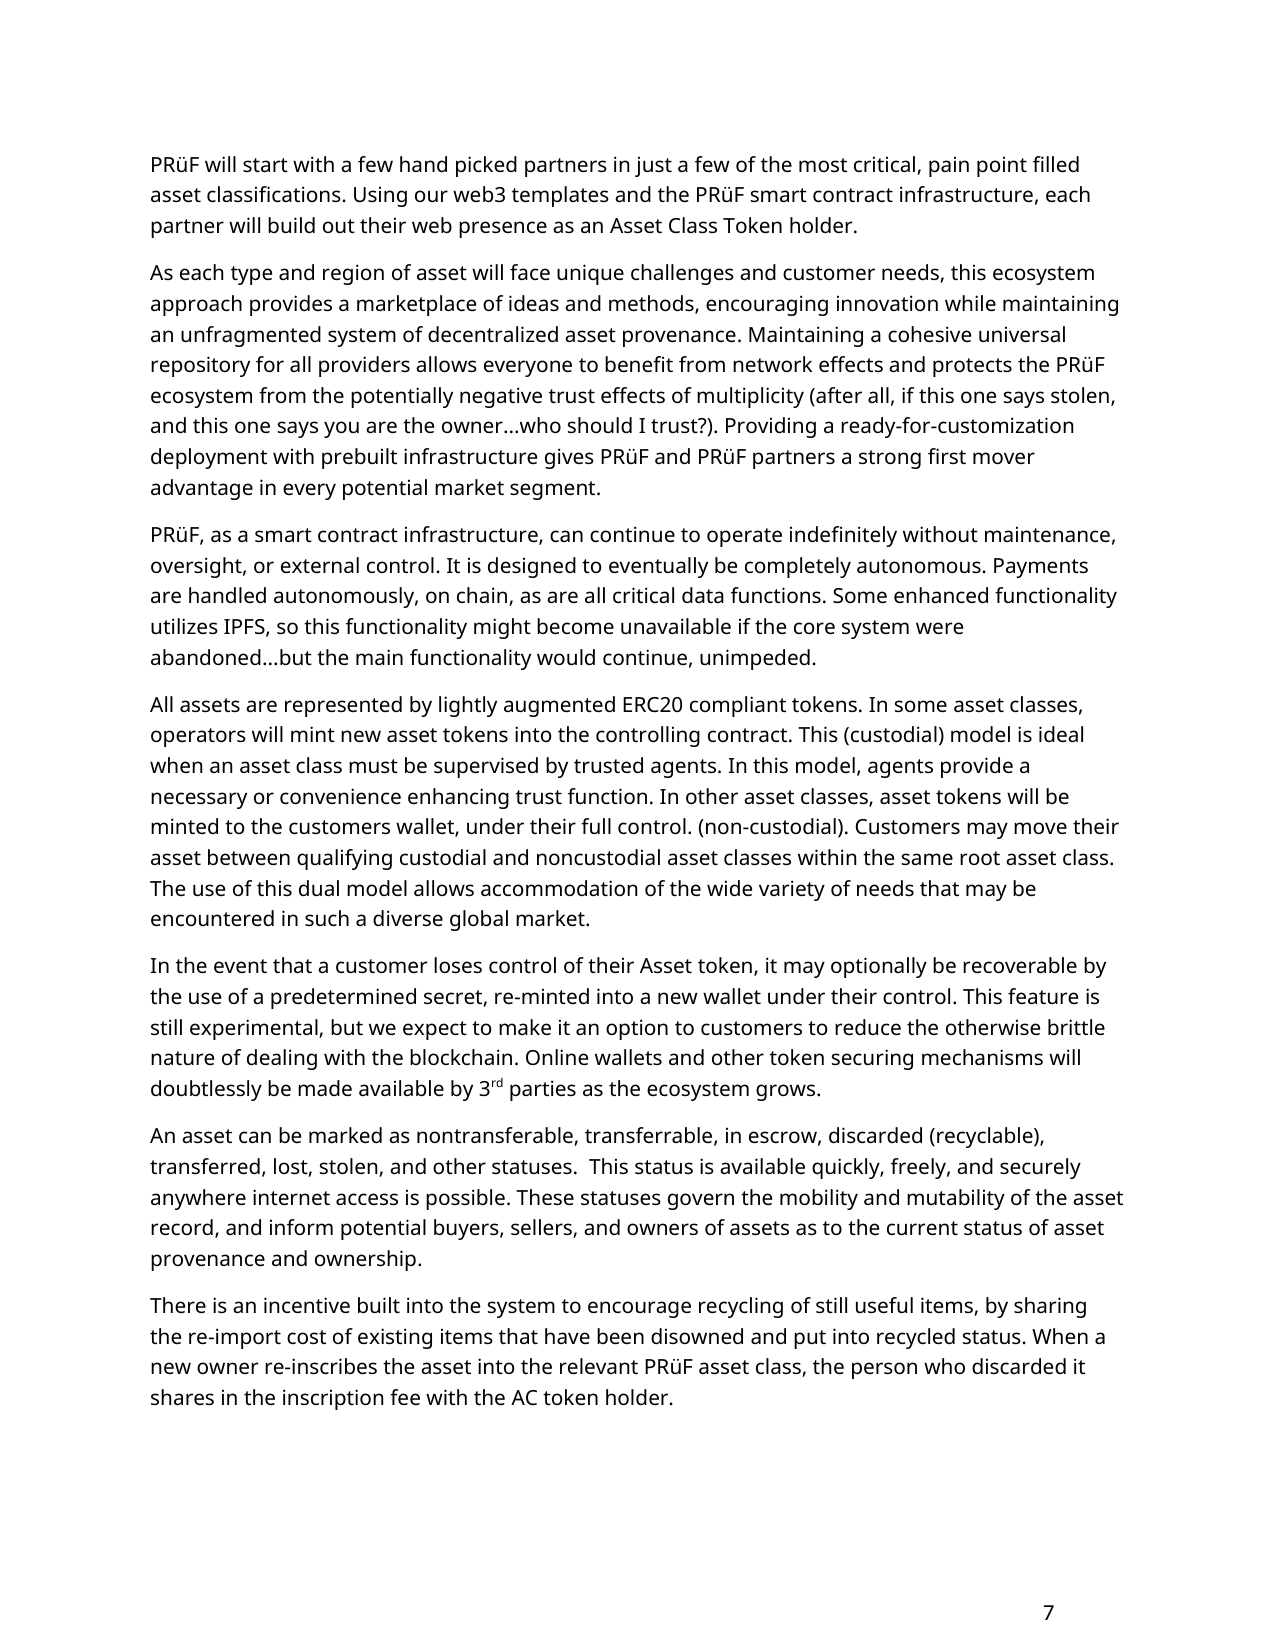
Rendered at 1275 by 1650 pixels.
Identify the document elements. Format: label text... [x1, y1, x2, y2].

text There is an incentive built into the system to encourage recycling of still useful items, by sharing the re-import cost of existing items that have been disowned and put into recycled status. When a new owner re-inscribes the asset into the relevant PRüF asset class, the person who discarded it shares in the inscription fee with the AC token holder. [150, 1291, 1125, 1412]
text All assets are represented by lightly augmented ERC20 compliant tokens. In some asset classes, operators will mint new asset tokens into the controlling contract. This (custodial) model is ideal when an asset class must be supervised by trusted agents. In this model, agents provide a necessary or convenience enhancing trust function. In other asset classes, asset tokens will be minted to the customers wallet, under their full control. (non-custodial). Customers may move their asset between qualifying custodial and noncustodial asset classes within the same root asset class. The use of this dual model allows accommodation of the wide variety of needs that may be encountered in such a diverse global market. [150, 690, 1125, 933]
text As each type and region of asset will face unique challenges and customer needs, this ecosystem approach provides a marketplace of ideas and methods, encouraging innovation while maintaining an unfragmented system of decentralized asset provenance. Maintaining a cohesive universal repository for all providers allows everyone to benefit from network effects and protects the PRüF ecosystem from the potentially negative trust effects of multiplicity (after all, if this one says stolen, and this one says you are the owner...who should I trust?). Providing a ready-for-customization deployment with prebuilt infrastructure gives PRüF and PRüF partners a strong first mover advantage in every potential market segment. [150, 258, 1125, 501]
text PRüF will start with a few hand picked partners in just a few of the most critical, pain point filled asset classifications. Using our web3 templates and the PRüF smart contract infrastructure, each partner will build out their web presence as an Asset Class Token holder. [150, 150, 1125, 240]
text An asset can be marked as nontransferable, transferrable, in escrow, discarded (recyclable), transferred, lost, stolen, and other statuses. This status is available quickly, freely, and securely anywhere internet access is possible. These statuses govern the mobility and mutability of the asset record, and inform potential buyers, sellers, and owners of assets as to the current status of asset provenance and ownership. [150, 1121, 1125, 1272]
text In the event that a customer loses control of their Asset token, it may optionally be recoverable by the use of a predetermined secret, re-minted into a new wallet under their control. This feature is still experimental, but we expect to make it an option to customers to reduce the otherwise brittle nature of dealing with the blockchain. Online wallets and other token securing mechanisms will doubtlessly be made available by 3rd parties as the ecosystem grows. [150, 952, 1125, 1103]
text PRüF, as a smart contract infrastructure, can continue to operate indefinitely without maintenance, oversight, or external control. It is designed to eventually be completely autonomous. Payments are handled autonomously, on chain, as are all critical data functions. Some enhanced functionality utilizes IPFS, so this functionality might become unavailable if the core system were abandoned...but the main functionality would continue, unimpeded. [150, 520, 1125, 671]
